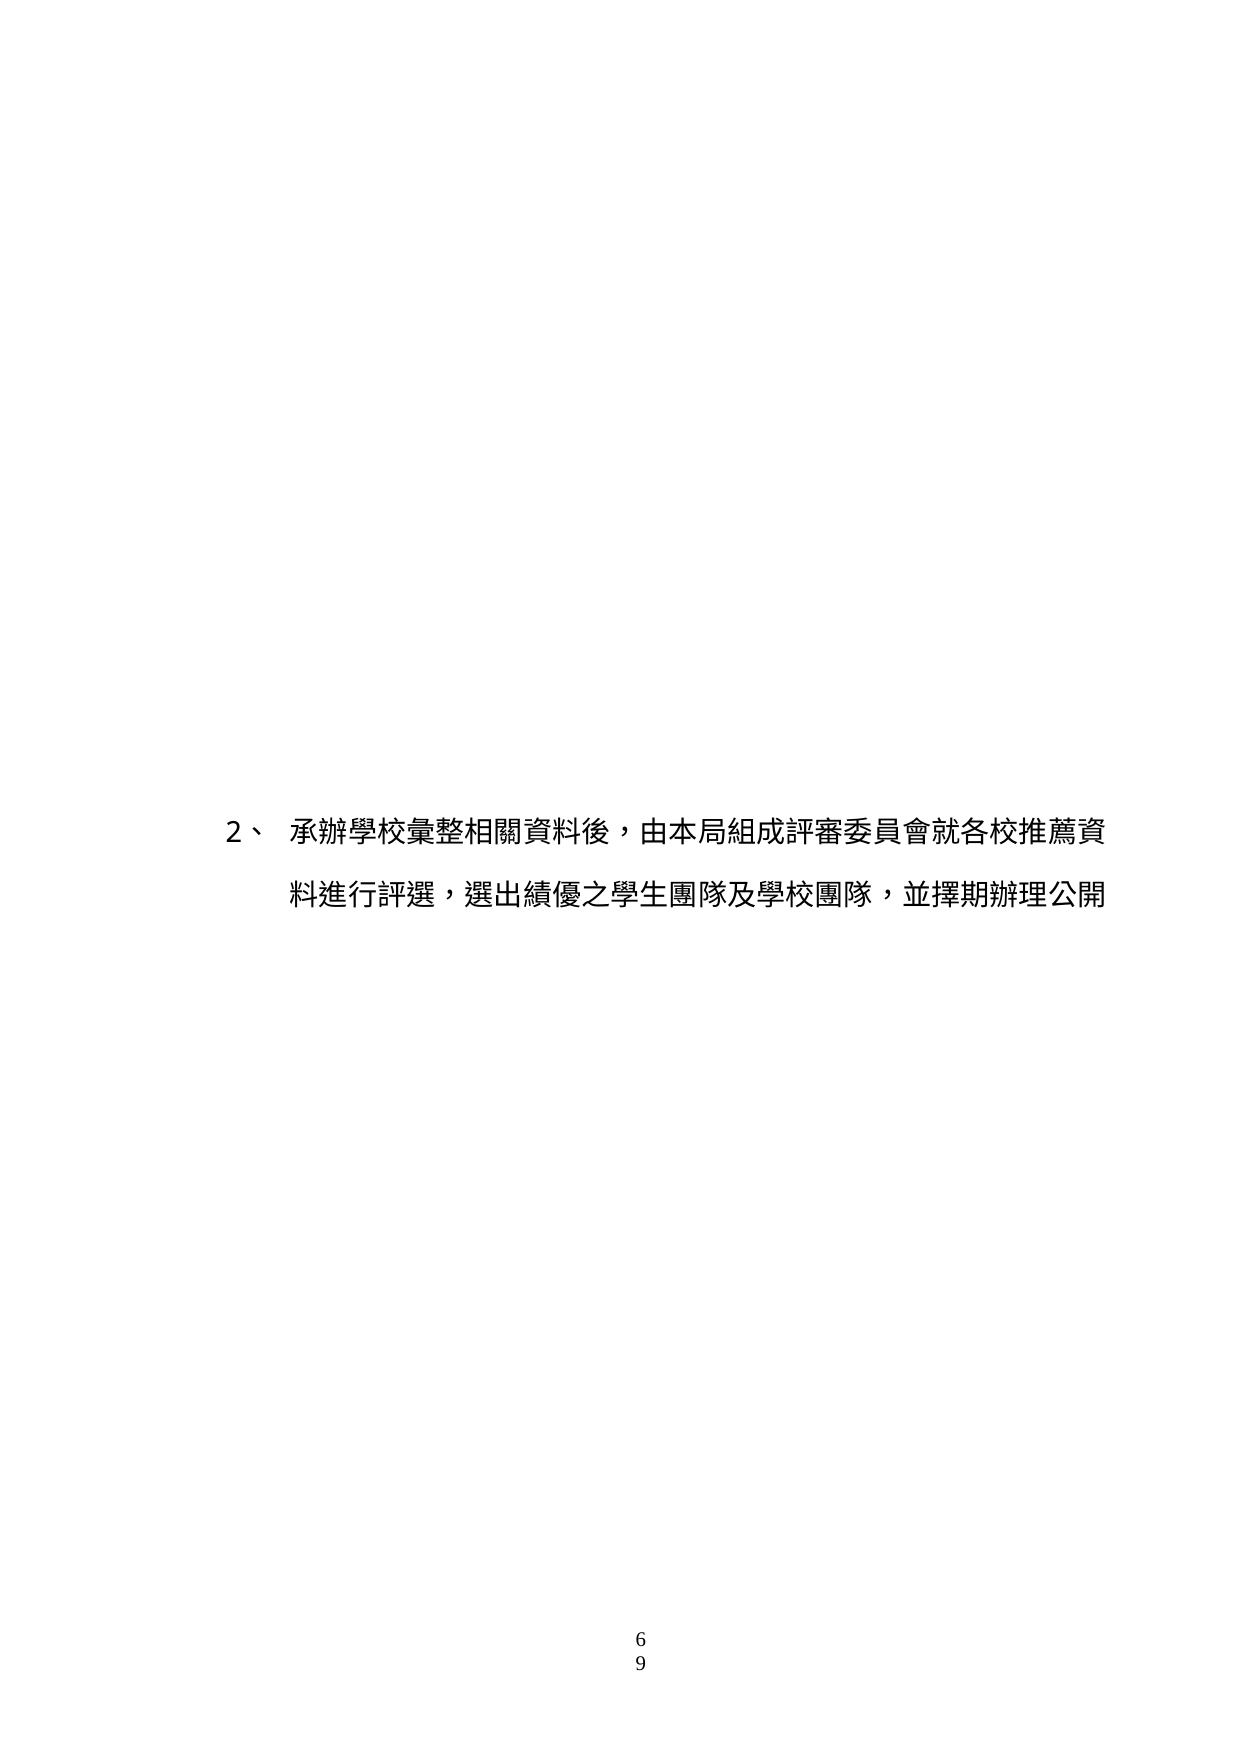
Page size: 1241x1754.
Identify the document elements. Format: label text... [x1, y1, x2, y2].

list 承辦學校彙整相關資料後，由本局組成評審委員會就各校推薦資料進行評選，選出績優之學生團隊及學校團隊，並擇期辦理公開 [224, 788, 1107, 913]
